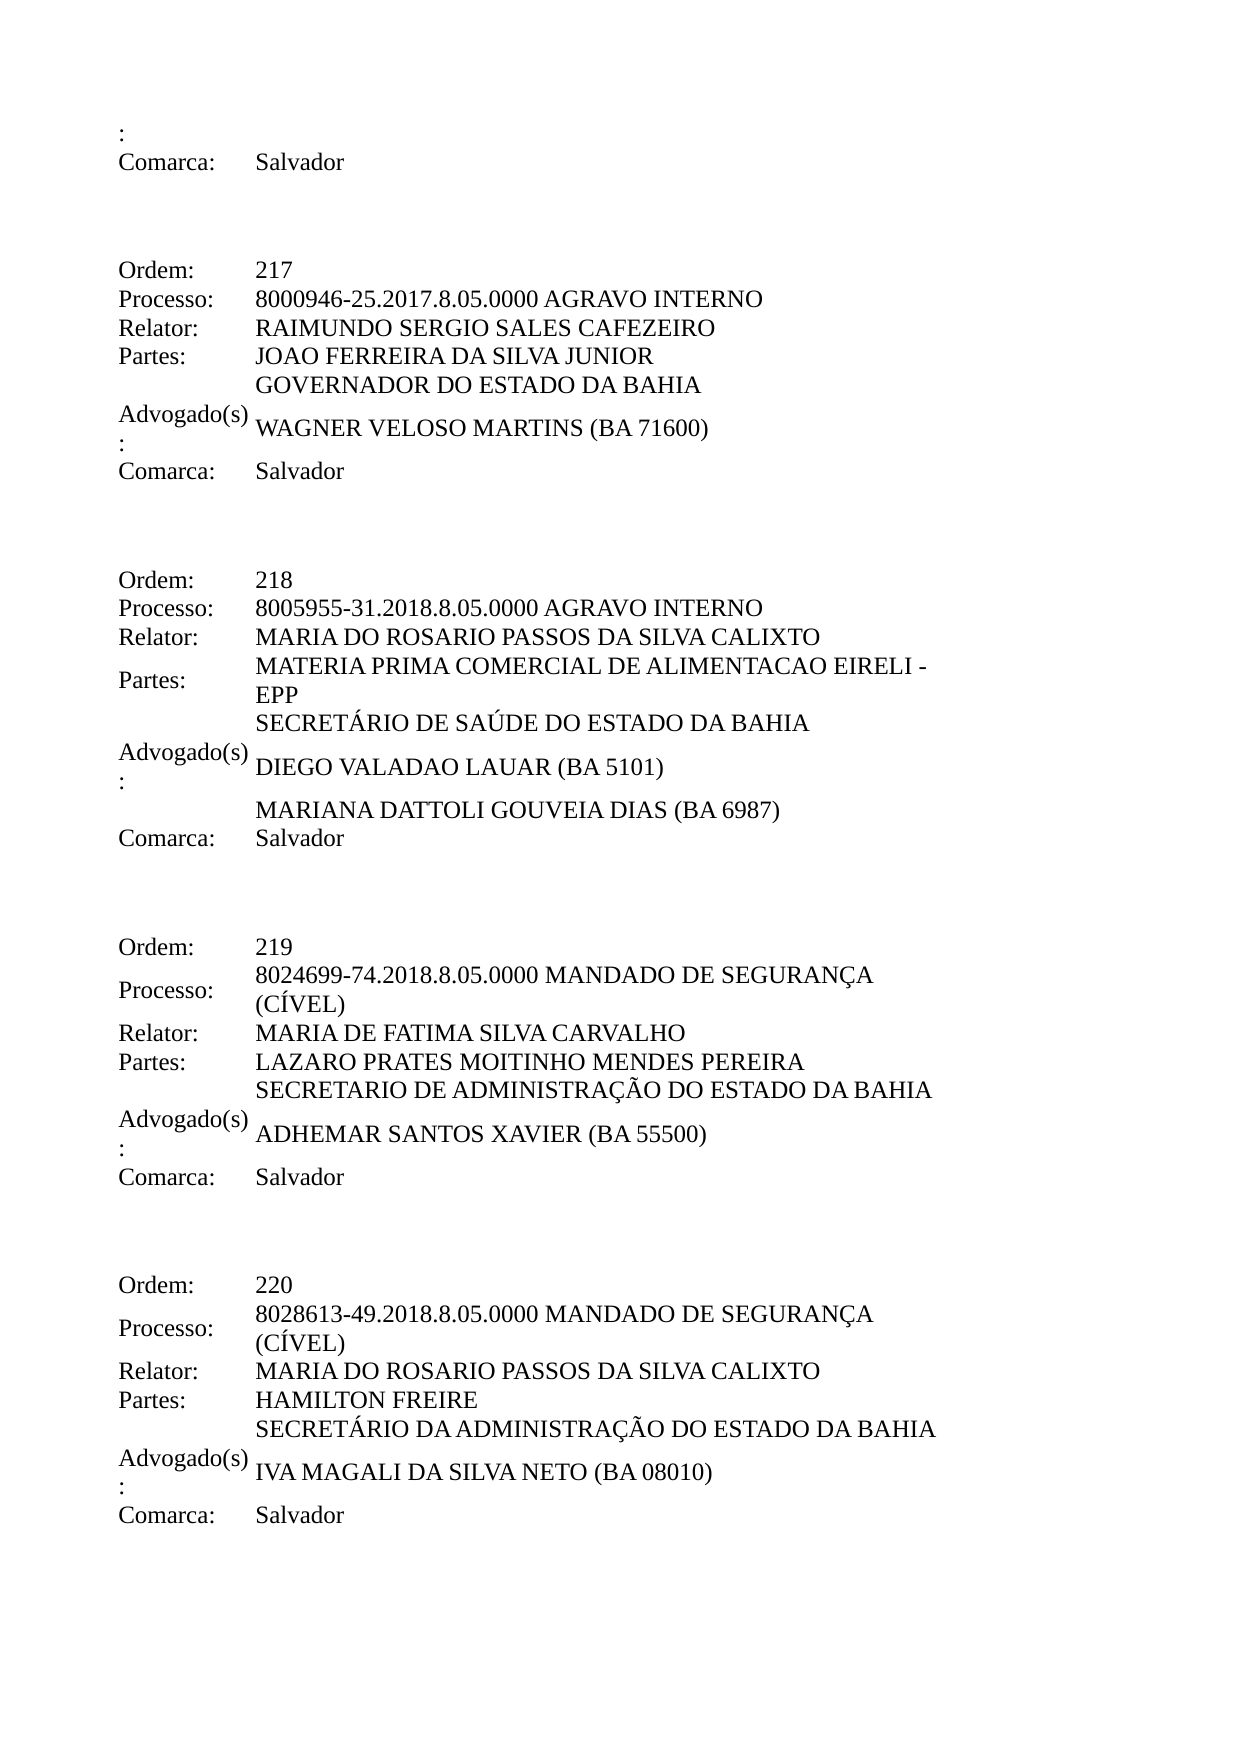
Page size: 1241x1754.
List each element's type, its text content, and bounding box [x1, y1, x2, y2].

table_header Ordem: [118, 1270, 255, 1299]
table_cell IVA MAGALI DA SILVA NETO (BA 08010) [255, 1443, 969, 1500]
table_header Ordem: [118, 255, 255, 284]
table_cell SECRETÁRIO DE SAÚDE DO ESTADO DA BAHIA [255, 709, 973, 737]
table_header Ordem: [118, 565, 255, 593]
table_cell Processo: [118, 284, 255, 313]
table_cell WAGNER VELOSO MARTINS (BA 71600) [255, 399, 766, 456]
table_header Ordem: [118, 932, 255, 961]
table_cell MARIANA DATTOLI GOUVEIA DIAS (BA 6987) [255, 795, 973, 823]
table_cell Relator: [118, 622, 255, 651]
table_cell Advogado(s): [118, 1443, 255, 1500]
table_cell Salvador [255, 1500, 969, 1529]
table_cell Salvador [255, 1162, 969, 1191]
table_cell SECRETARIO DE ADMINISTRAÇÃO DO ESTADO DA BAHIA [255, 1076, 969, 1104]
table_cell Partes: [118, 651, 255, 708]
table_cell MATERIA PRIMA COMERCIAL DE ALIMENTACAO EIRELI - EPP [255, 651, 973, 708]
table_cell MARIA DO ROSARIO PASSOS DA SILVA CALIXTO [255, 1356, 969, 1385]
table_header 220 [255, 1270, 969, 1299]
table_cell DIEGO VALADAO LAUAR (BA 5101) [255, 737, 973, 795]
table_cell Salvador [255, 456, 766, 485]
table_cell Salvador [255, 824, 973, 852]
table_cell Comarca: [118, 1162, 255, 1191]
table_cell Comarca: [118, 147, 255, 176]
table_cell 8024699-74.2018.8.05.0000 MANDADO DE SEGURANÇA (CÍVEL) [255, 961, 969, 1018]
table_cell HAMILTON FREIRE [255, 1385, 969, 1414]
table_cell 8028613-49.2018.8.05.0000 MANDADO DE SEGURANÇA (CÍVEL) [255, 1299, 969, 1356]
table_cell 8000946-25.2017.8.05.0000 AGRAVO INTERNO [255, 284, 766, 313]
table_cell Salvador [255, 147, 766, 176]
table_cell [118, 709, 255, 737]
table_cell : [118, 118, 255, 147]
table_cell [118, 1076, 255, 1104]
table_cell Processo: [118, 1299, 255, 1356]
table_cell [118, 1414, 255, 1443]
table_cell Relator: [118, 313, 255, 341]
table_cell Advogado(s): [118, 399, 255, 456]
table_header 218 [255, 565, 973, 593]
table_cell Comarca: [118, 456, 255, 485]
table_cell Partes: [118, 341, 255, 370]
table_cell Advogado(s): [118, 737, 255, 795]
table_cell MARIA DE FATIMA SILVA CARVALHO [255, 1018, 969, 1047]
table_cell Comarca: [118, 824, 255, 852]
table_cell Partes: [118, 1385, 255, 1414]
table_cell [118, 795, 255, 823]
table_header 219 [255, 932, 969, 961]
table_cell Processo: [118, 961, 255, 1018]
table_cell Partes: [118, 1047, 255, 1076]
table_cell Relator: [118, 1018, 255, 1047]
table_cell LAZARO PRATES MOITINHO MENDES PEREIRA [255, 1047, 969, 1076]
table_cell Advogado(s): [118, 1104, 255, 1162]
table_cell [118, 370, 255, 399]
table_cell JOAO FERREIRA DA SILVA JUNIOR [255, 341, 766, 370]
table_cell SECRETÁRIO DA ADMINISTRAÇÃO DO ESTADO DA BAHIA [255, 1414, 969, 1443]
table_cell [255, 118, 766, 147]
table_header 217 [255, 255, 766, 284]
table_cell 8005955-31.2018.8.05.0000 AGRAVO INTERNO [255, 594, 973, 622]
table_cell Processo: [118, 594, 255, 622]
table_cell ADHEMAR SANTOS XAVIER (BA 55500) [255, 1104, 969, 1162]
table_cell MARIA DO ROSARIO PASSOS DA SILVA CALIXTO [255, 622, 973, 651]
table_cell Comarca: [118, 1500, 255, 1529]
table_cell RAIMUNDO SERGIO SALES CAFEZEIRO [255, 313, 766, 341]
table_cell Relator: [118, 1356, 255, 1385]
table_cell GOVERNADOR DO ESTADO DA BAHIA [255, 370, 766, 399]
